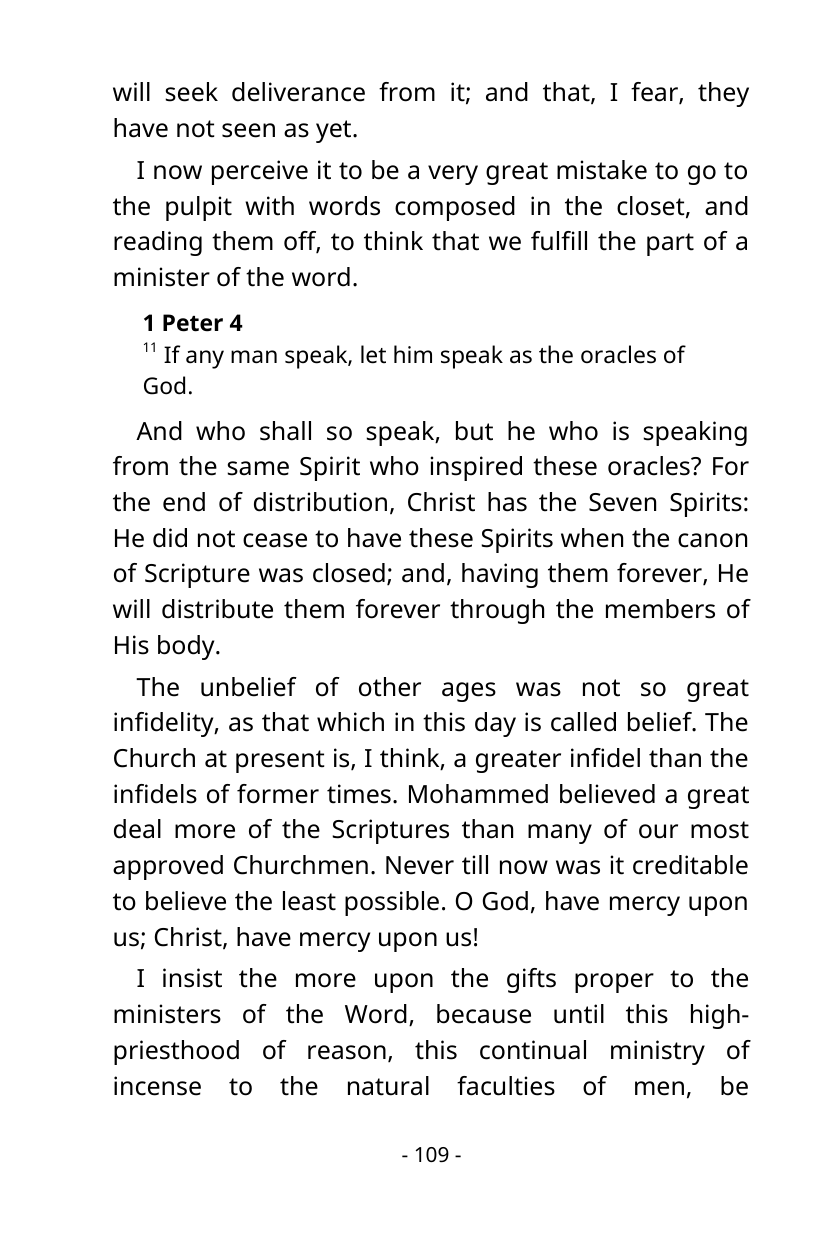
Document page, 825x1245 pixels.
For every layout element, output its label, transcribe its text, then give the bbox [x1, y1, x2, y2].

text will seek deliverance from it; and that, I fear, they have not seen as yet. [112, 75, 750, 145]
text The unbelief of other ages was not so great infidelity, as that which in this day is called belief. The Church at present is, I think, a greater infidel than the infidels of former times. Mohammed believed a great deal more of the Scriptures than many of our most approved Churchmen. Never till now was it creditable to believe the least possible. O God, have mercy upon us; Christ, have mercy upon us! [112, 669, 750, 953]
text I now perceive it to be a very great mistake to go to the pulpit with words composed in the closet, and reading them off, to think that we fulfill the part of a minister of the word. [112, 152, 750, 294]
text I insist the more upon the gifts proper to the ministers of the Word, because until this high-priesthood of reason, this continual ministry of incense to the natural faculties of men, be [112, 961, 750, 1102]
text 11 If any man speak, let him speak as the oracles of God. [142, 339, 720, 401]
text 1 Peter 4 [142, 307, 750, 339]
text And who shall so speak, but he who is speaking from the same Spirit who inspired these oracles? For the end of distribution, Christ has the Seven Spirits: He did not cease to have these Spirits when the canon of Scripture was closed; and, having them forever, He will distribute them forever through the members of His body. [112, 413, 750, 662]
